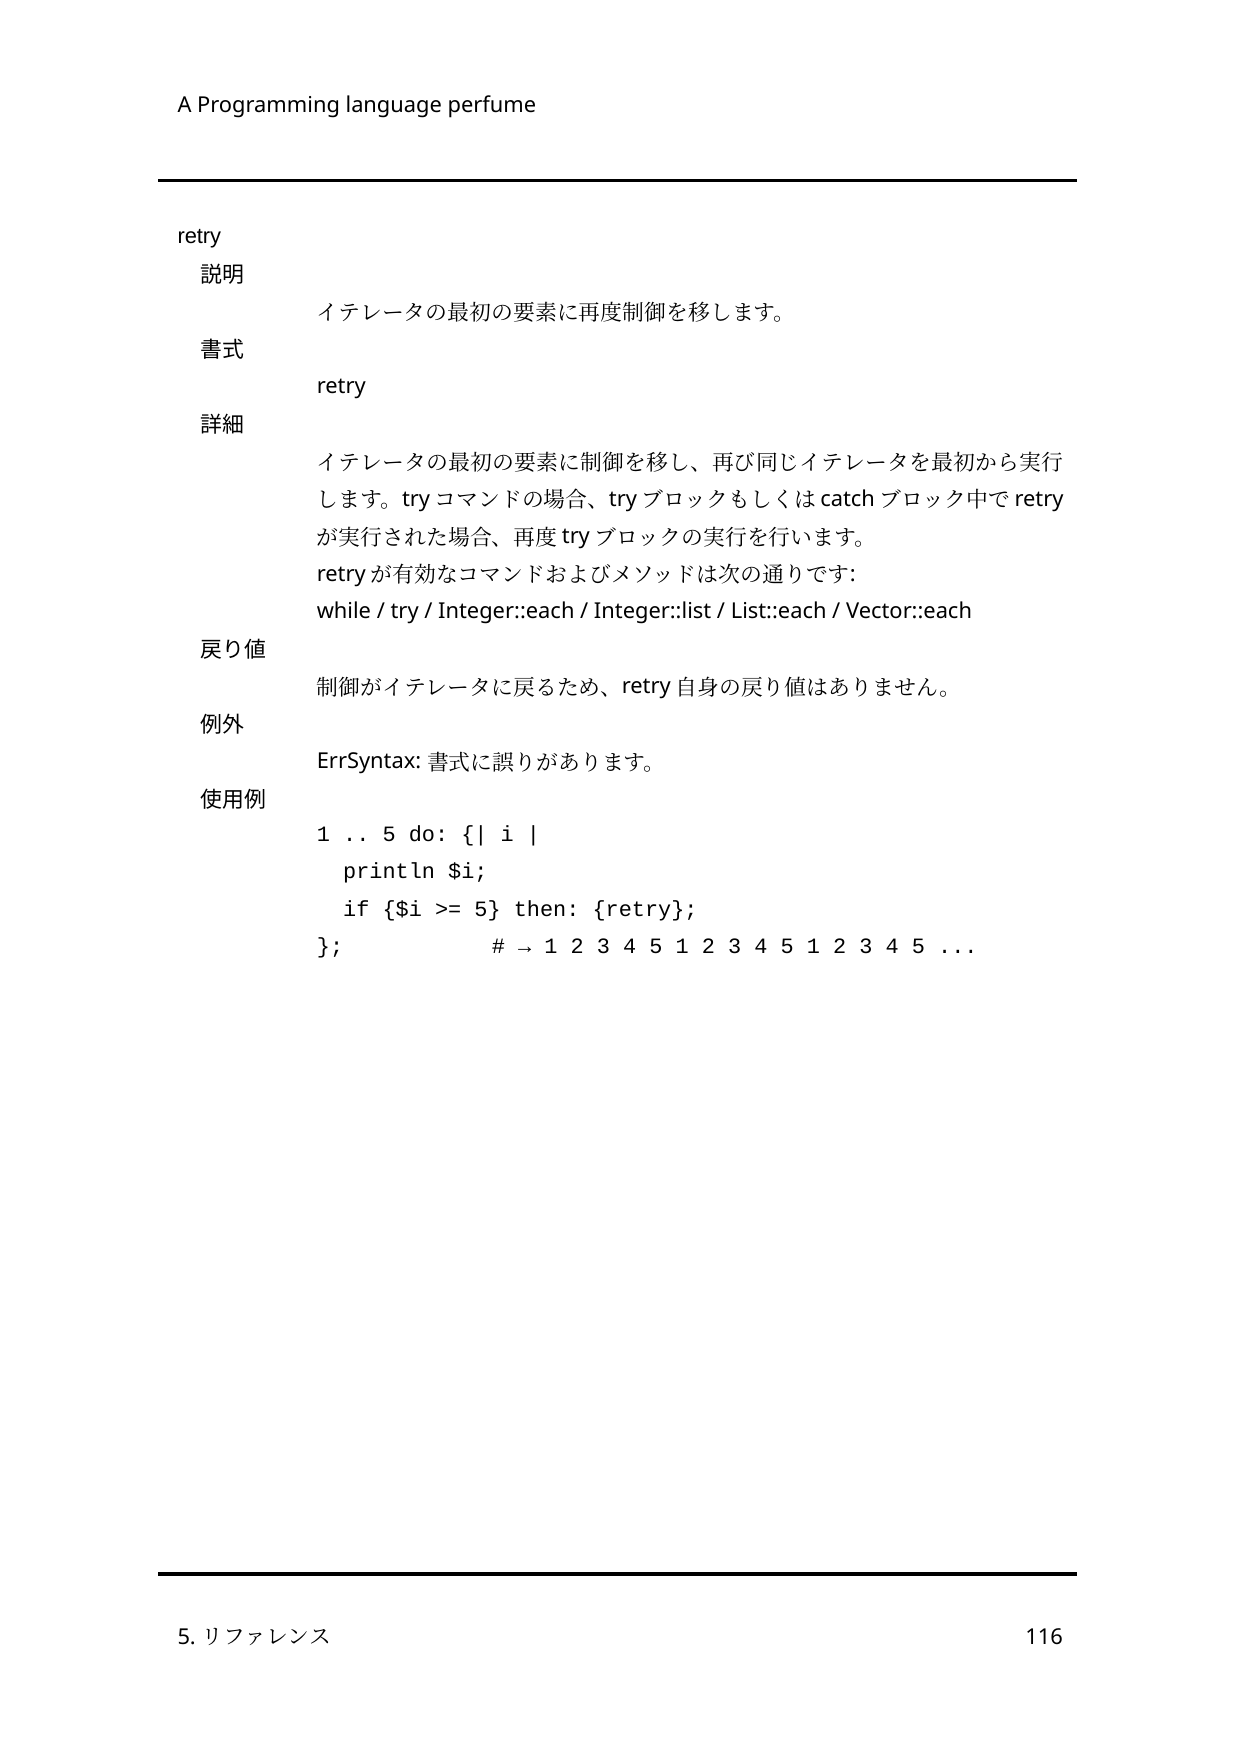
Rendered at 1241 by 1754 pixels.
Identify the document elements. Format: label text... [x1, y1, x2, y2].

table_cell 戻り値 [200, 629, 317, 704]
table_cell 詳細 [200, 404, 317, 629]
subtitle retry [177, 217, 1063, 254]
table_cell 例外 [200, 704, 317, 779]
table_cell ErrSyntax: 書式に誤りがあります。 [317, 704, 1063, 779]
table_cell retry [317, 329, 1063, 404]
table_cell 1 .. 5 do: {| i | println $i; if {$i >= 5} then: {retry}; }; # → 1 2 3 4 5 1 2 3 4 5 1 2 3 4 5 ... [317, 779, 1063, 967]
table_cell 使用例 [200, 779, 317, 967]
table_header 説明 [200, 254, 317, 329]
table_cell イテレータの最初の要素に制御を移し、再び同じイテレータを最初から実行します。tryコマンドの場合、tryブロックもしくはcatchブロック中でretryが実行された場合、再度tryブロックの実行を行います。 retryが有効なコマンドおよびメソッドは次の通りです: while / try / Integer::each / Integer::list / List::each / Vector::each [317, 404, 1063, 629]
table_cell 制御がイテレータに戻るため、retry自身の戻り値はありません。 [317, 629, 1063, 704]
table_header イテレータの最初の要素に再度制御を移します。 [317, 254, 1063, 329]
table_cell 書式 [200, 329, 317, 404]
